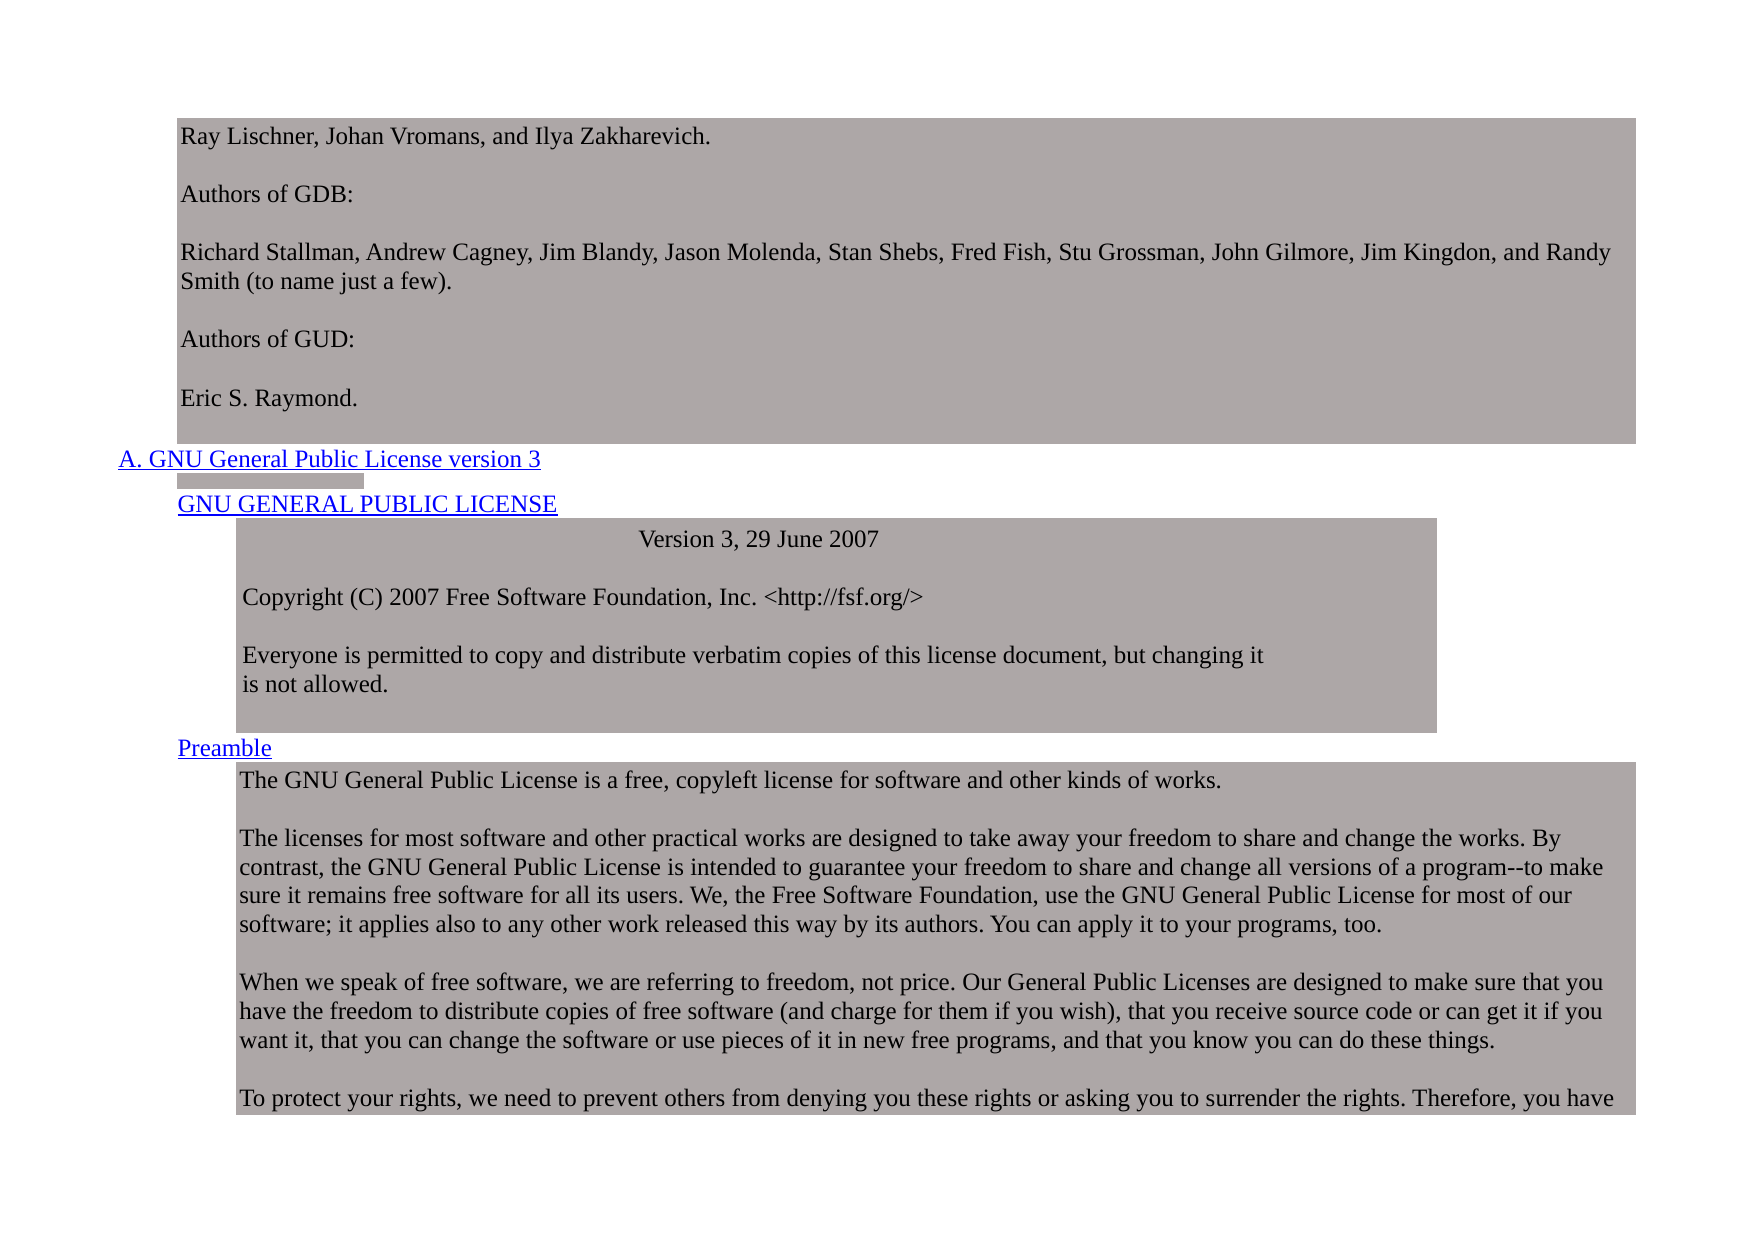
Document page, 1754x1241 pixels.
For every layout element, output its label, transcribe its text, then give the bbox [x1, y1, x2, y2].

subtitle Preamble [177, 733, 1636, 762]
subtitle GNU GENERAL PUBLIC LICENSE [177, 489, 1636, 518]
table_header Version 3, 29 June 2007 Copyright (C) 2007 Free Software Foundation, Inc. <http://fsf.org/> Everyone is permitted to copy and distribute verbatim copies of this license document, but changing it is not allowed. [239, 521, 1278, 730]
table_header Ray Lischner, Johan Vromans, and Ilya Zakharevich. Authors of GDB: Richard Stallman, Andrew Cagney, Jim Blandy, Jason Molenda, Stan Shebs, Fred Fish, Stu Grossman, John Gilmore, Jim Kingdon, and Randy Smith (to name just a few). Authors of GUD: Eric S. Raymond. [177, 118, 1636, 444]
table_header [177, 473, 364, 489]
table_header The GNU General Public License is a free, copyleft license for software and other kinds of works. The licenses for most software and other practical works are designed to take away your freedom to share and change the works. By contrast, the GNU General Public License is intended to guarantee your freedom to share and change all versions of a program--to make sure it remains free software for all its users. We, the Free Software Foundation, use the GNU General Public License for most of our software; it applies also to any other work released this way by its authors. You can apply it to your programs, too. When we speak of free software, we are referring to freedom, not price. Our General Public Licenses are designed to make sure that you have the freedom to distribute copies of free software (and charge for them if you wish), that you receive source code or can get it if you want it, that you can change the software or use pieces of it in new free programs, and that you know you can do these things. To protect your rights, we need to prevent others from denying you these rights or asking you to surrender the rights. Therefore, you have [236, 762, 1636, 1115]
table_header [180, 476, 352, 486]
subtitle A. GNU General Public License version 3 [118, 444, 1636, 473]
table_header [236, 518, 1437, 733]
